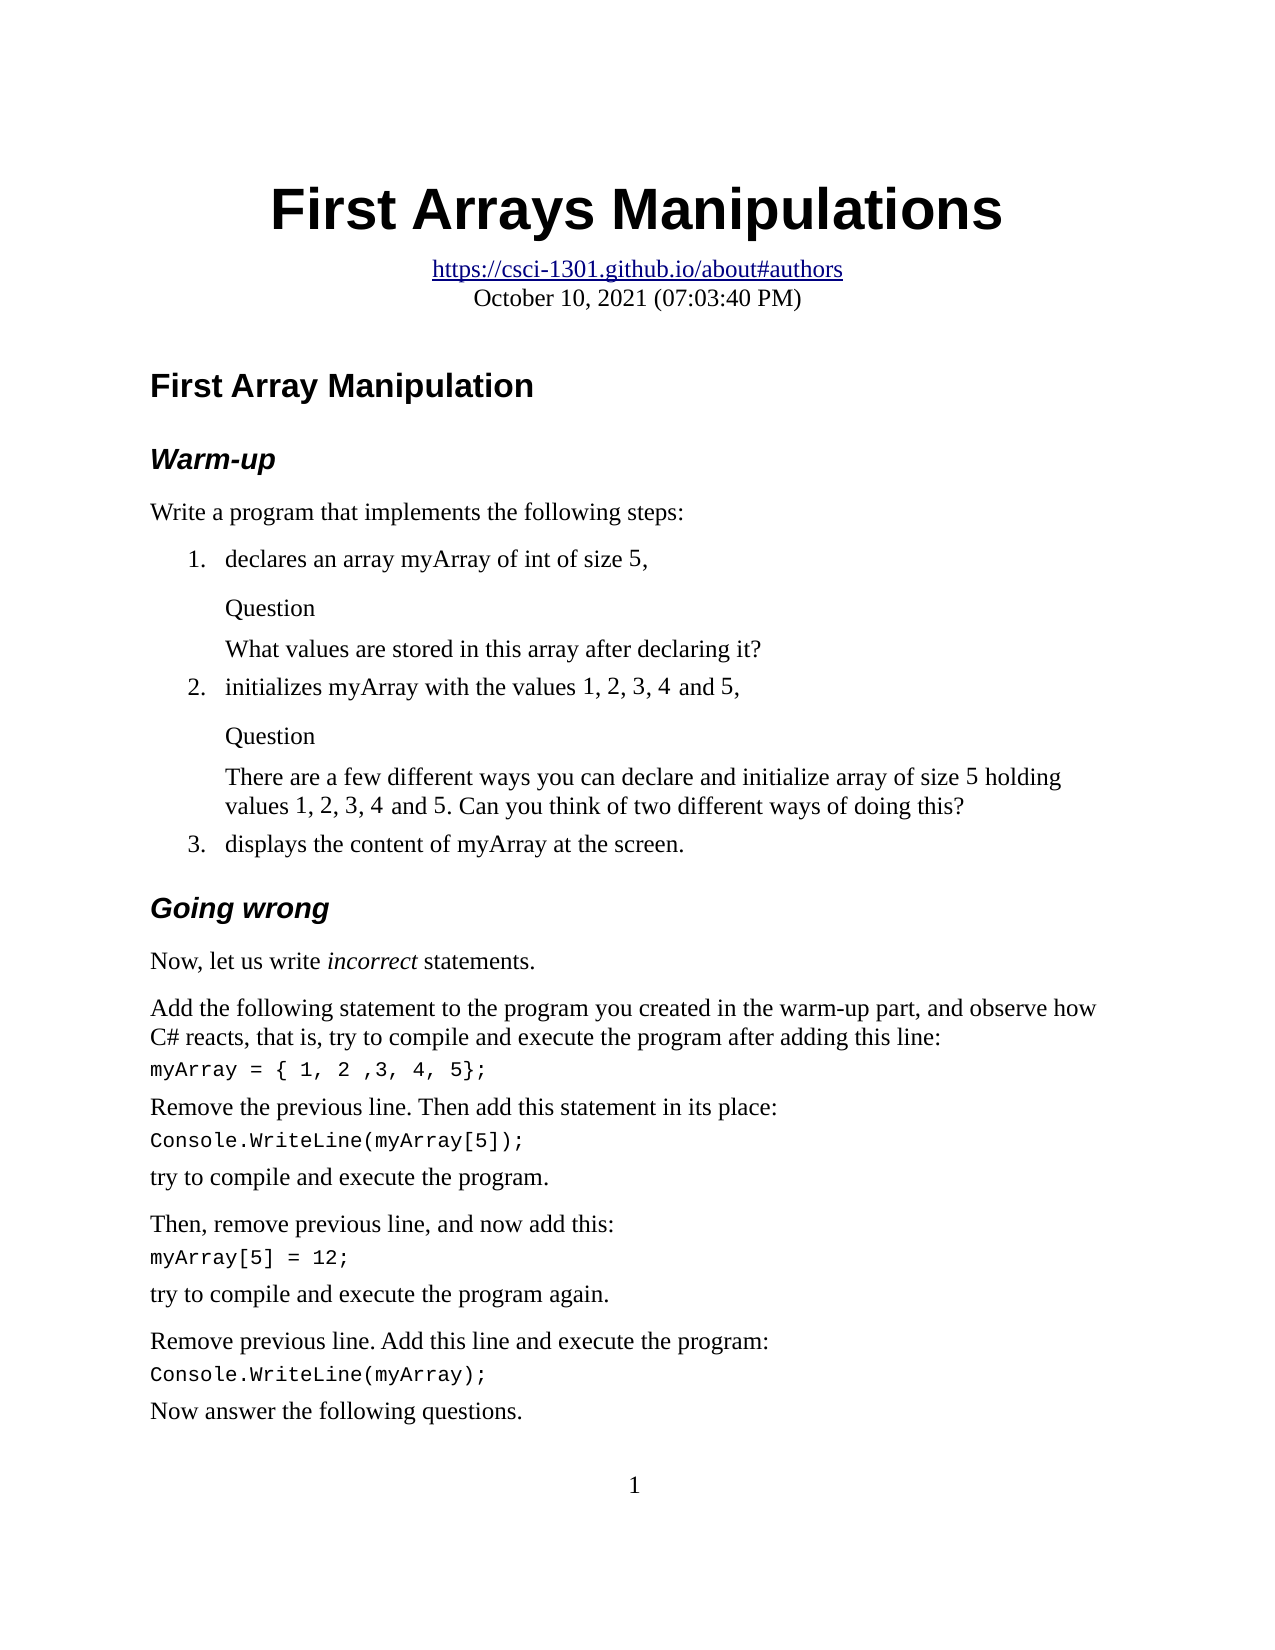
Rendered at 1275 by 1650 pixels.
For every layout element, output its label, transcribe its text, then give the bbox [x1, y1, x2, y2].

text Console.WriteLine(myArray); [150, 1364, 1125, 1387]
text https://csci-1301.github.io/about#authors [150, 254, 1125, 283]
text Remove the previous line. Then add this statement in its place: [150, 1092, 1125, 1121]
text Remove previous line. Add this line and execute the program: [150, 1326, 1125, 1355]
list Question [187, 721, 1125, 750]
text Add the following statement to the program you created in the warm-up part, and observe how C# reacts, that is, try to compile and execute the program after adding this line: [150, 993, 1125, 1051]
text try to compile and execute the program again. [150, 1279, 1125, 1308]
list displays the content of myArray at the screen. [187, 829, 1125, 857]
text Now, let us write incorrect statements. [150, 946, 1125, 975]
subtitle Warm-up [150, 442, 1125, 476]
text Console.WriteLine(myArray[5]); [150, 1130, 1125, 1153]
text Now answer the following questions. [150, 1396, 1125, 1425]
subtitle First Array Manipulation [150, 366, 1125, 404]
title First Arrays Manipulations [150, 175, 1125, 242]
text myArray = { 1, 2 ,3, 4, 5}; [150, 1059, 1125, 1083]
list Question [187, 593, 1125, 622]
text myArray[5] = 12; [150, 1247, 1125, 1270]
text October 10, 2021 (07:03:40 PM) [150, 283, 1125, 312]
text Then, remove previous line, and now add this: [150, 1209, 1125, 1238]
list declares an array myArray of int of size , [187, 544, 1125, 572]
text Write a program that implements the following steps: [150, 497, 1125, 526]
list initializes myArray with the values , , , and , [187, 672, 1125, 701]
text try to compile and execute the program. [150, 1162, 1125, 1191]
list There are a few different ways you can declare and initialize array of size holding values , , , and . Can you think of two different ways of doing this? [187, 762, 1125, 820]
list What values are stored in this array after declaring it? [187, 634, 1125, 663]
subtitle Going wrong [150, 891, 1125, 925]
